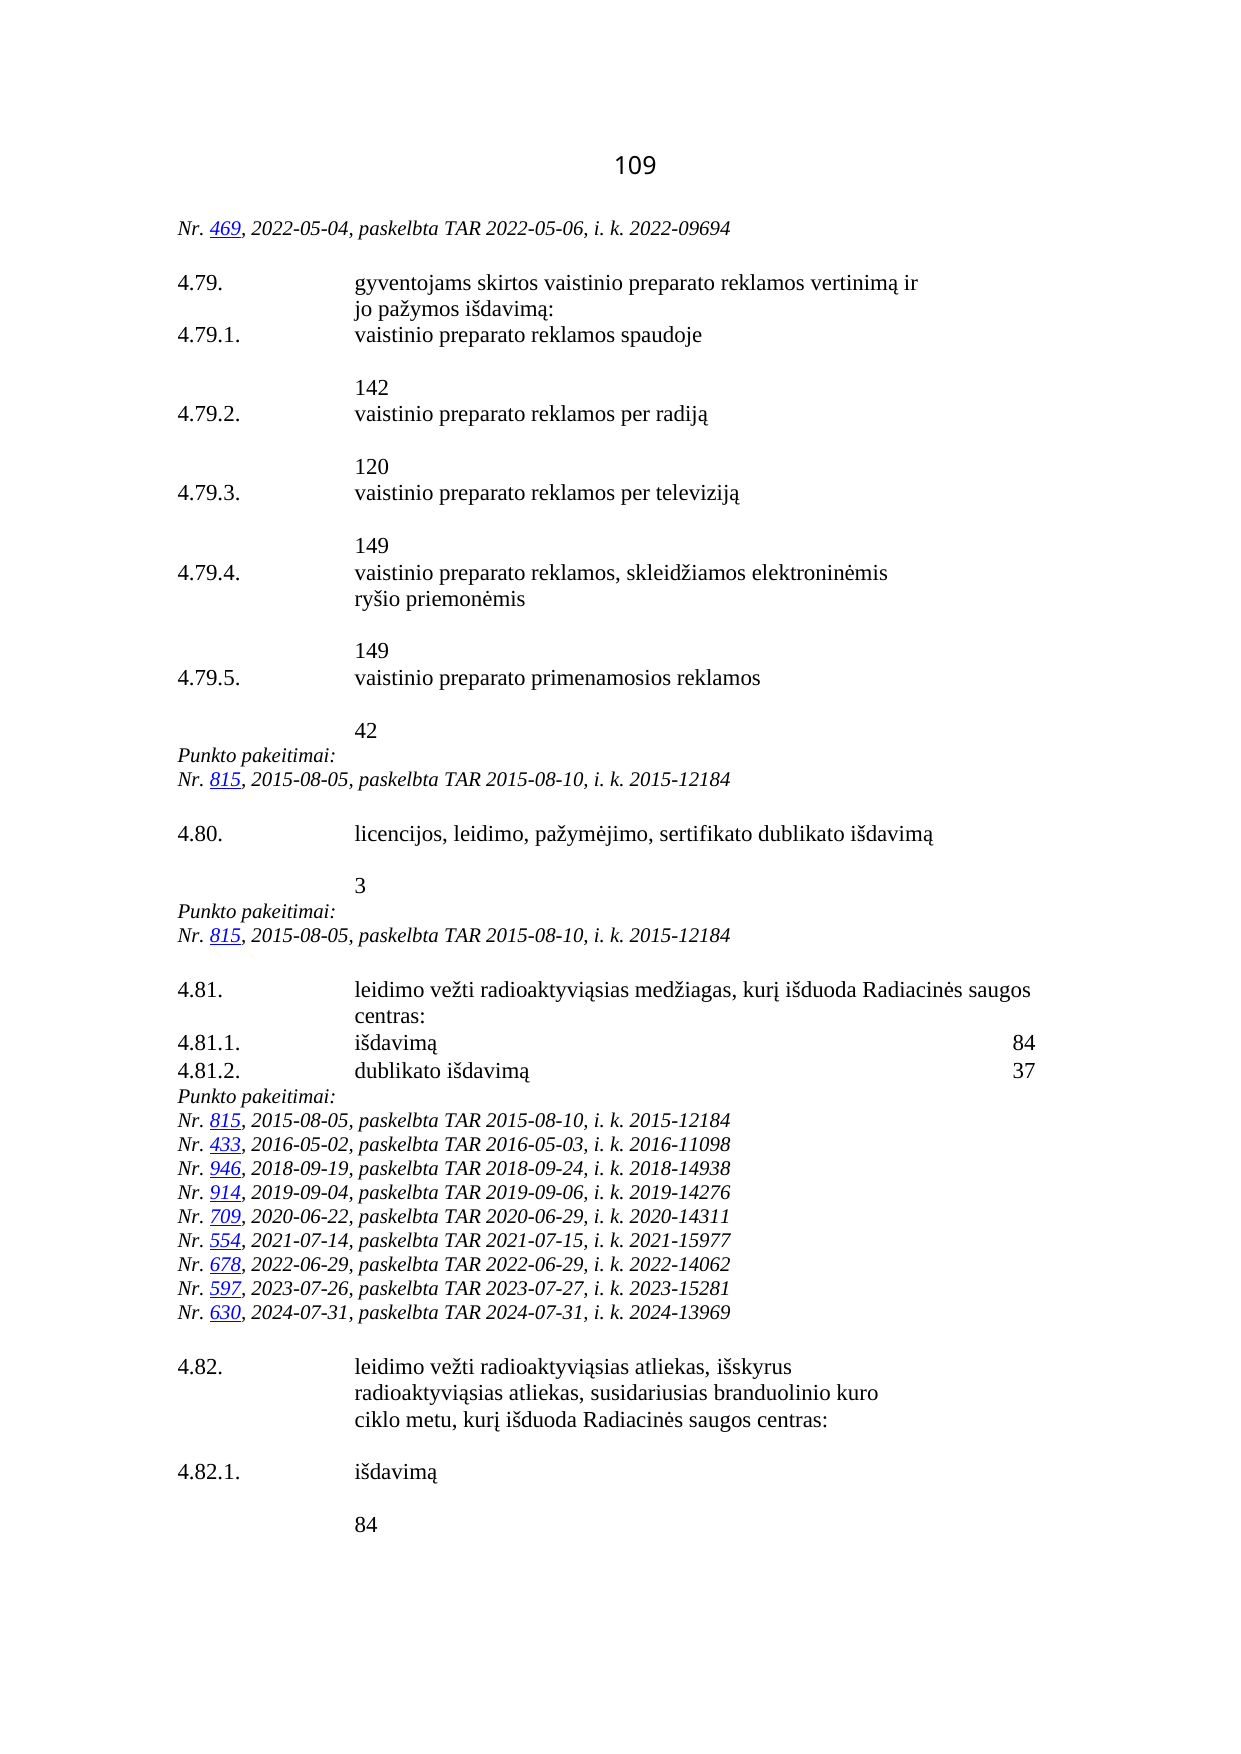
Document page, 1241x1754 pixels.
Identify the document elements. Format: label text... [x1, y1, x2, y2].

text 4.79.5. vaistinio preparato primenamosios reklamos 42 [177, 664, 945, 743]
text jo pažymos išdavimą: [354, 295, 945, 321]
text Nr. 709, 2020-06-22, paskelbta TAR 2020-06-29, i. k. 2020-14311 [177, 1204, 1092, 1228]
text 4.81. leidimo vežti radioaktyviąsias medžiagas, kurį išduoda Radiacinės saugos centras: [177, 976, 1092, 1028]
text Nr. 597, 2023-07-26, paskelbta TAR 2023-07-27, i. k. 2023-15281 [177, 1276, 1092, 1300]
text Nr. 815, 2015-08-05, paskelbta TAR 2015-08-10, i. k. 2015-12184 [177, 1108, 1092, 1132]
text Nr. 469, 2022-05-04, paskelbta TAR 2022-05-06, i. k. 2022-09694 [177, 216, 1092, 240]
text 4.82. leidimo vežti radioaktyviąsias atliekas, išskyrus radioaktyviąsias atliekas, susidariusias branduolinio kuro ciklo metu, kurį išduoda Radiacinės saugos centras: [177, 1353, 915, 1458]
text Punkto pakeitimai: [177, 743, 1092, 767]
text ryšio priemonėmis 149 [354, 585, 945, 664]
text Nr. 554, 2021-07-14, paskelbta TAR 2021-07-15, i. k. 2021-15977 [177, 1228, 1092, 1252]
text 4.79.3. vaistinio preparato reklamos per televiziją 149 [177, 479, 945, 558]
text 4.79.4. vaistinio preparato reklamos, skleidžiamos elektroninėmis [177, 558, 945, 585]
text Nr. 433, 2016-05-02, paskelbta TAR 2016-05-03, i. k. 2016-11098 [177, 1132, 1092, 1156]
text 4.81.1. išdavimą 84 [177, 1028, 1092, 1055]
text 4.81.2. dublikato išdavimą 37 [177, 1055, 1092, 1084]
text 4.80. licencijos, leidimo, pažymėjimo, sertifikato dublikato išdavimą 3 [177, 820, 945, 899]
text 4.82.1. išdavimą 84 [177, 1458, 915, 1537]
text Nr. 914, 2019-09-04, paskelbta TAR 2019-09-06, i. k. 2019-14276 [177, 1180, 1092, 1204]
text Punkto pakeitimai: [177, 1084, 1092, 1108]
text 4.79.1. vaistinio preparato reklamos spaudoje 142 [177, 321, 945, 400]
text Nr. 815, 2015-08-05, paskelbta TAR 2015-08-10, i. k. 2015-12184 [177, 767, 1092, 791]
text 4.79. gyventojams skirtos vaistinio preparato reklamos vertinimą ir [177, 269, 945, 295]
text Nr. 678, 2022-06-29, paskelbta TAR 2022-06-29, i. k. 2022-14062 [177, 1252, 1092, 1276]
text Nr. 946, 2018-09-19, paskelbta TAR 2018-09-24, i. k. 2018-14938 [177, 1156, 1092, 1180]
text Nr. 630, 2024-07-31, paskelbta TAR 2024-07-31, i. k. 2024-13969 [177, 1300, 1092, 1324]
text 4.79.2. vaistinio preparato reklamos per radiją 120 [177, 400, 945, 479]
text Punkto pakeitimai: [177, 899, 1092, 923]
text Nr. 815, 2015-08-05, paskelbta TAR 2015-08-10, i. k. 2015-12184 [177, 923, 1092, 947]
